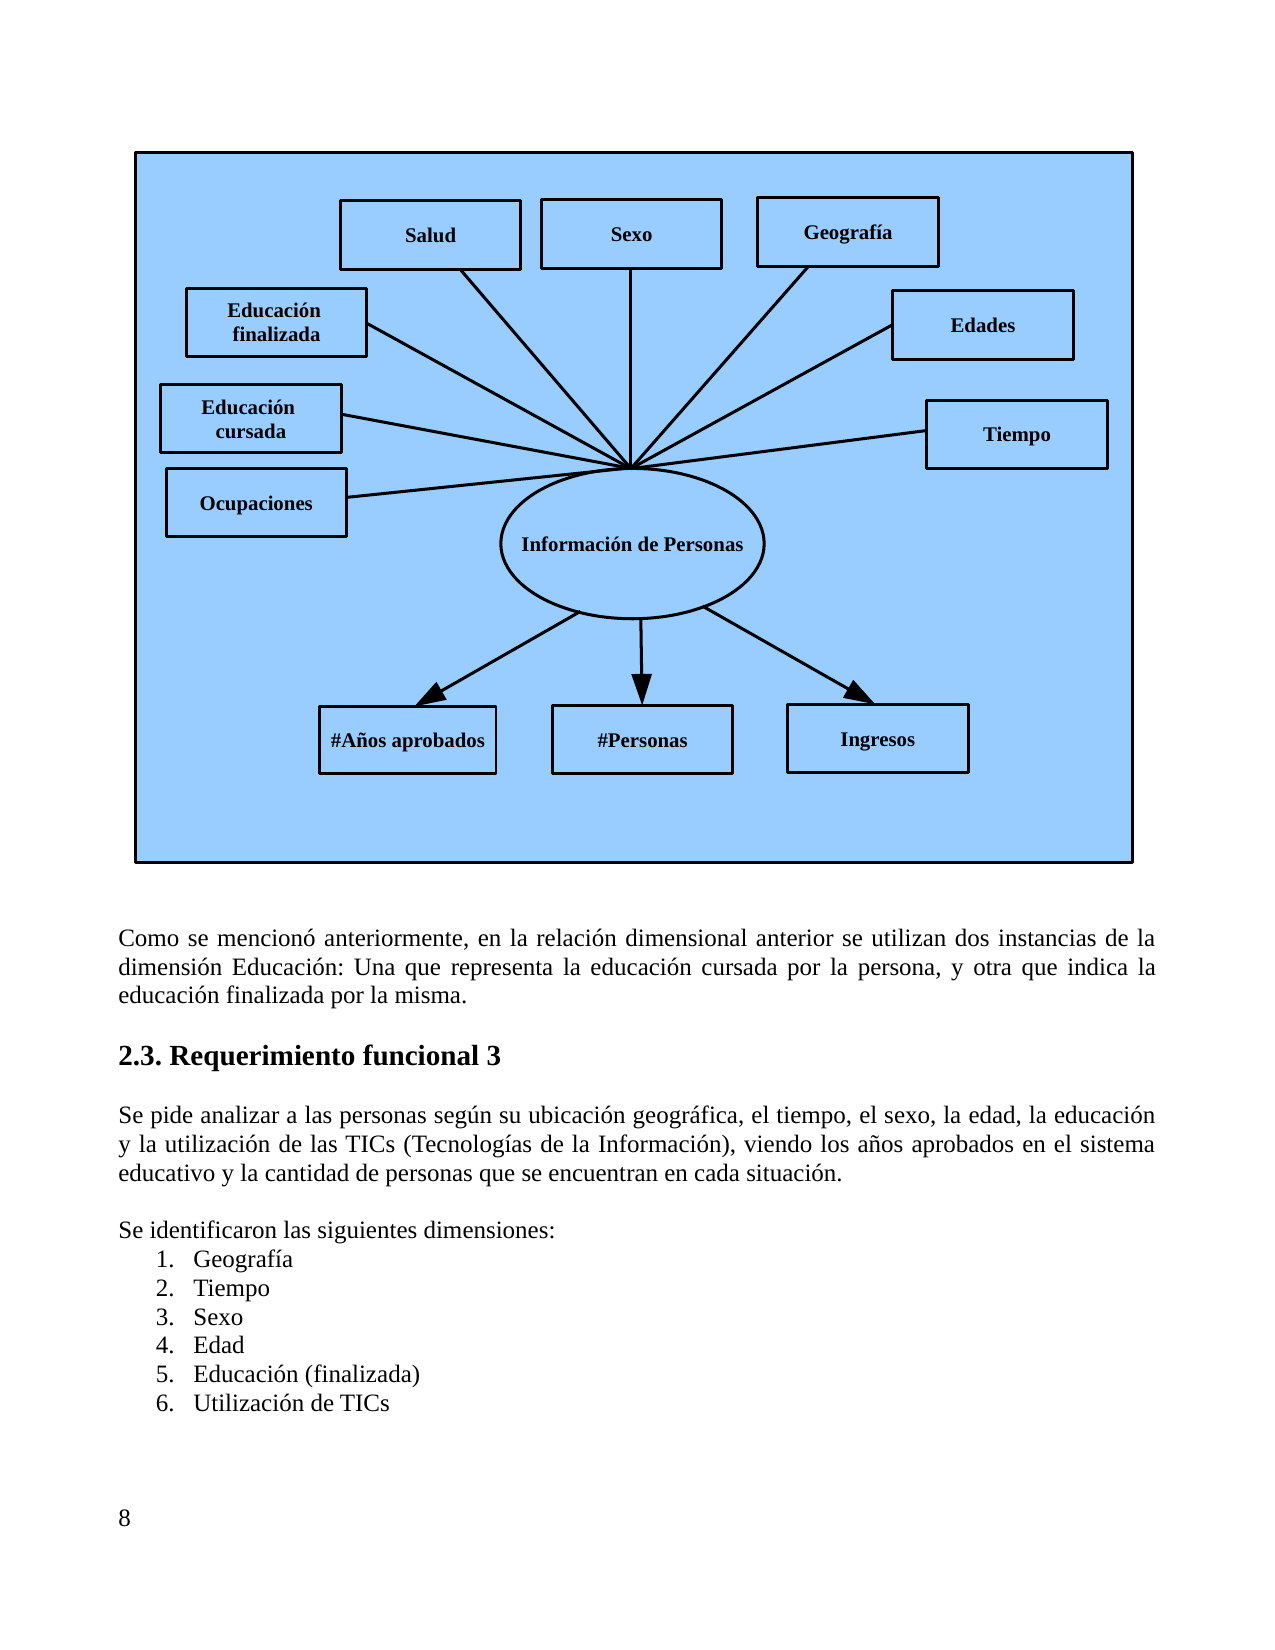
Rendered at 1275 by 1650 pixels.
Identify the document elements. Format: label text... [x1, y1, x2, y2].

text Se pide analizar a las personas según su ubicación geográfica, el tiempo, el sexo, la edad, la educación y la utilización de las TICs (Tecnologías de la Información), viendo los años aprobados en el sistema educativo y la cantidad de personas que se encuentran en cada situación. [118, 1100, 1157, 1187]
text 2.3. Requerimiento funcional 3 [118, 1038, 1157, 1072]
list Tiempo [156, 1273, 1157, 1302]
list Edad [156, 1330, 1157, 1359]
list Educación (finalizada) [156, 1359, 1157, 1388]
text Como se mencionó anteriormente, en la relación dimensional anterior se utilizan dos instancias de la dimensión Educación: Una que representa la educación cursada por la persona, y otra que indica la educación finalizada por la misma. [118, 923, 1157, 1009]
list Sexo [156, 1302, 1157, 1330]
list Geografía [156, 1244, 1157, 1273]
list Utilización de TICs [156, 1388, 1157, 1417]
text Se identificaron las siguientes dimensiones: [118, 1215, 1157, 1244]
